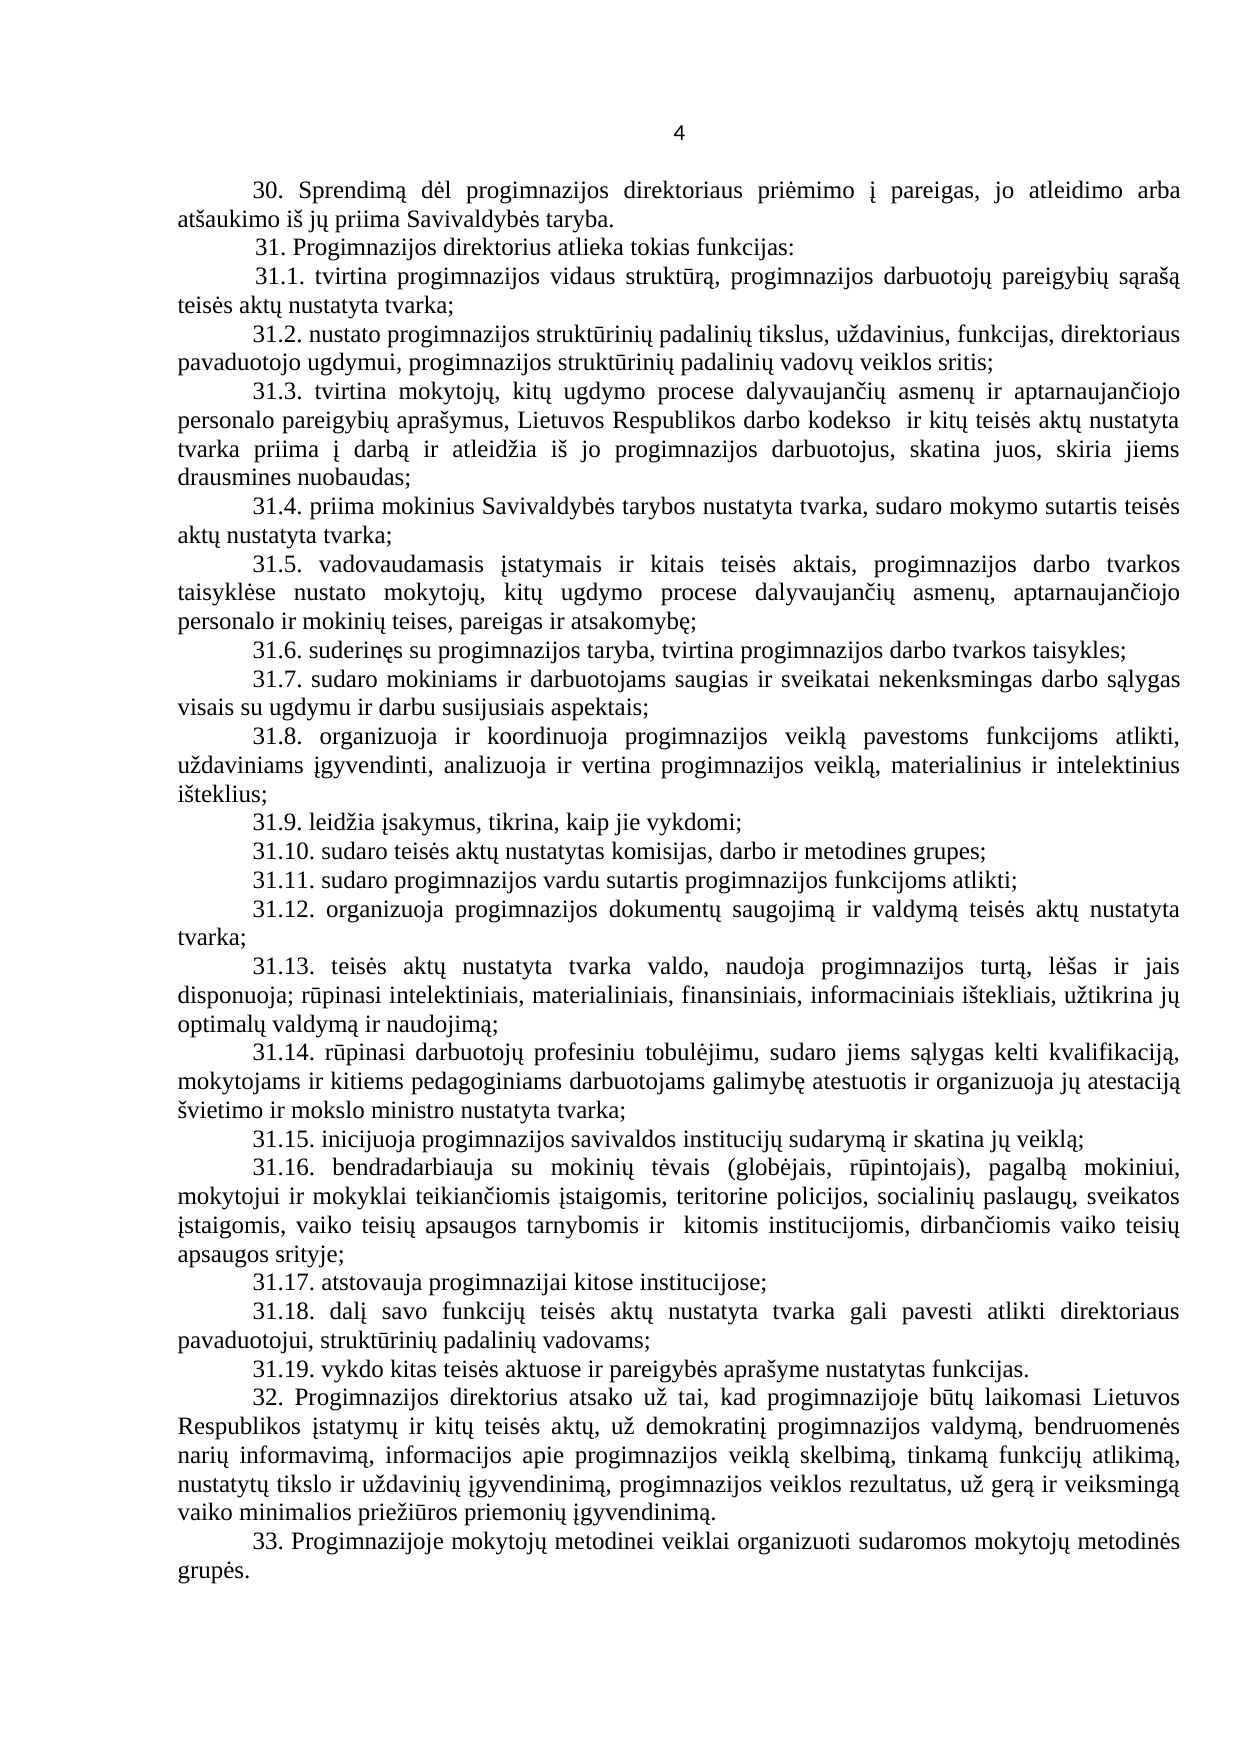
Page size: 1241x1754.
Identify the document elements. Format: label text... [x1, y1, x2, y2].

text 31.17. atstovauja progimnazijai kitose institucijose; [177, 1267, 1181, 1296]
text 31.7. sudaro mokiniams ir darbuotojams saugias ir sveikatai nekenksmingas darbo sąlygas visais su ugdymu ir darbu susijusiais aspektais; [177, 664, 1181, 721]
text 33. Progimnazijoje mokytojų metodinei veiklai organizuoti sudaromos mokytojų metodinės grupės. [177, 1526, 1181, 1584]
text 31.5. vadovaudamasis įstatymais ir kitais teisės aktais, progimnazijos darbo tvarkos taisyklėse nustato mokytojų, kitų ugdymo procese dalyvaujančių asmenų, aptarnaujančiojo personalo ir mokinių teises, pareigas ir atsakomybę; [177, 549, 1181, 635]
text 31.11. sudaro progimnazijos vardu sutartis progimnazijos funkcijoms atlikti; [177, 865, 1181, 894]
text 31.16. bendradarbiauja su mokinių tėvais (globėjais, rūpintojais), pagalbą mokiniui, mokytojui ir mokyklai teikiančiomis įstaigomis, teritorine policijos, socialinių paslaugų, sveikatos įstaigomis, vaiko teisių apsaugos tarnybomis ir kitomis institucijomis, dirbančiomis vaiko teisių apsaugos srityje; [177, 1152, 1181, 1267]
text 31.9. leidžia įsakymus, tikrina, kaip jie vykdomi; [177, 807, 1181, 836]
text 31.2. nustato progimnazijos struktūrinių padalinių tikslus, uždavinius, funkcijas, direktoriaus pavaduotojo ugdymui, progimnazijos struktūrinių padalinių vadovų veiklos sritis; [177, 319, 1181, 376]
text 31.4. priima mokinius Savivaldybės tarybos nustatyta tvarka, sudaro mokymo sutartis teisės aktų nustatyta tvarka; [177, 491, 1181, 549]
text 31.1. tvirtina progimnazijos vidaus struktūrą, progimnazijos darbuotojų pareigybių sąrašą teisės aktų nustatyta tvarka; [177, 261, 1181, 319]
text 31.10. sudaro teisės aktų nustatytas komisijas, darbo ir metodines grupes; [177, 836, 1181, 865]
text 31.12. organizuoja progimnazijos dokumentų saugojimą ir valdymą teisės aktų nustatyta tvarka; [177, 894, 1181, 951]
text 31. Progimnazijos direktorius atlieka tokias funkcijas: [177, 232, 1181, 261]
text 32. Progimnazijos direktorius atsako už tai, kad progimnazijoje būtų laikomasi Lietuvos Respublikos įstatymų ir kitų teisės aktų, už demokratinį progimnazijos valdymą, bendruomenės narių informavimą, informacijos apie progimnazijos veiklą skelbimą, tinkamą funkcijų atlikimą, nustatytų tikslo ir uždavinių įgyvendinimą, progimnazijos veiklos rezultatus, už gerą ir veiksmingą vaiko minimalios priežiūros priemonių įgyvendinimą. [177, 1382, 1181, 1526]
text 31.6. suderinęs su progimnazijos taryba, tvirtina progimnazijos darbo tvarkos taisykles; [177, 635, 1181, 664]
text 31.8. organizuoja ir koordinuoja progimnazijos veiklą pavestoms funkcijoms atlikti, uždaviniams įgyvendinti, analizuoja ir vertina progimnazijos veiklą, materialinius ir intelektinius išteklius; [177, 721, 1181, 807]
text 31.3. tvirtina mokytojų, kitų ugdymo procese dalyvaujančių asmenų ir aptarnaujančiojo personalo pareigybių aprašymus, Lietuvos Respublikos darbo kodekso ir kitų teisės aktų nustatyta tvarka priima į darbą ir atleidžia iš jo progimnazijos darbuotojus, skatina juos, skiria jiems drausmines nuobaudas; [177, 376, 1181, 491]
text 31.15. inicijuoja progimnazijos savivaldos institucijų sudarymą ir skatina jų veiklą; [177, 1124, 1181, 1152]
text 31.13. teisės aktų nustatyta tvarka valdo, naudoja progimnazijos turtą, lėšas ir jais disponuoja; rūpinasi intelektiniais, materialiniais, finansiniais, informaciniais ištekliais, užtikrina jų optimalų valdymą ir naudojimą; [177, 951, 1181, 1037]
text 31.19. vykdo kitas teisės aktuose ir pareigybės aprašyme nustatytas funkcijas. [177, 1354, 1181, 1382]
text 30. Sprendimą dėl progimnazijos direktoriaus priėmimo į pareigas, jo atleidimo arba atšaukimo iš jų priima Savivaldybės taryba. [177, 175, 1181, 232]
text 31.18. dalį savo funkcijų teisės aktų nustatyta tvarka gali pavesti atlikti direktoriaus pavaduotojui, struktūrinių padalinių vadovams; [177, 1296, 1181, 1354]
text 31.14. rūpinasi darbuotojų profesiniu tobulėjimu, sudaro jiems sąlygas kelti kvalifikaciją, mokytojams ir kitiems pedagoginiams darbuotojams galimybę atestuotis ir organizuoja jų atestaciją švietimo ir mokslo ministro nustatyta tvarka; [177, 1037, 1181, 1124]
